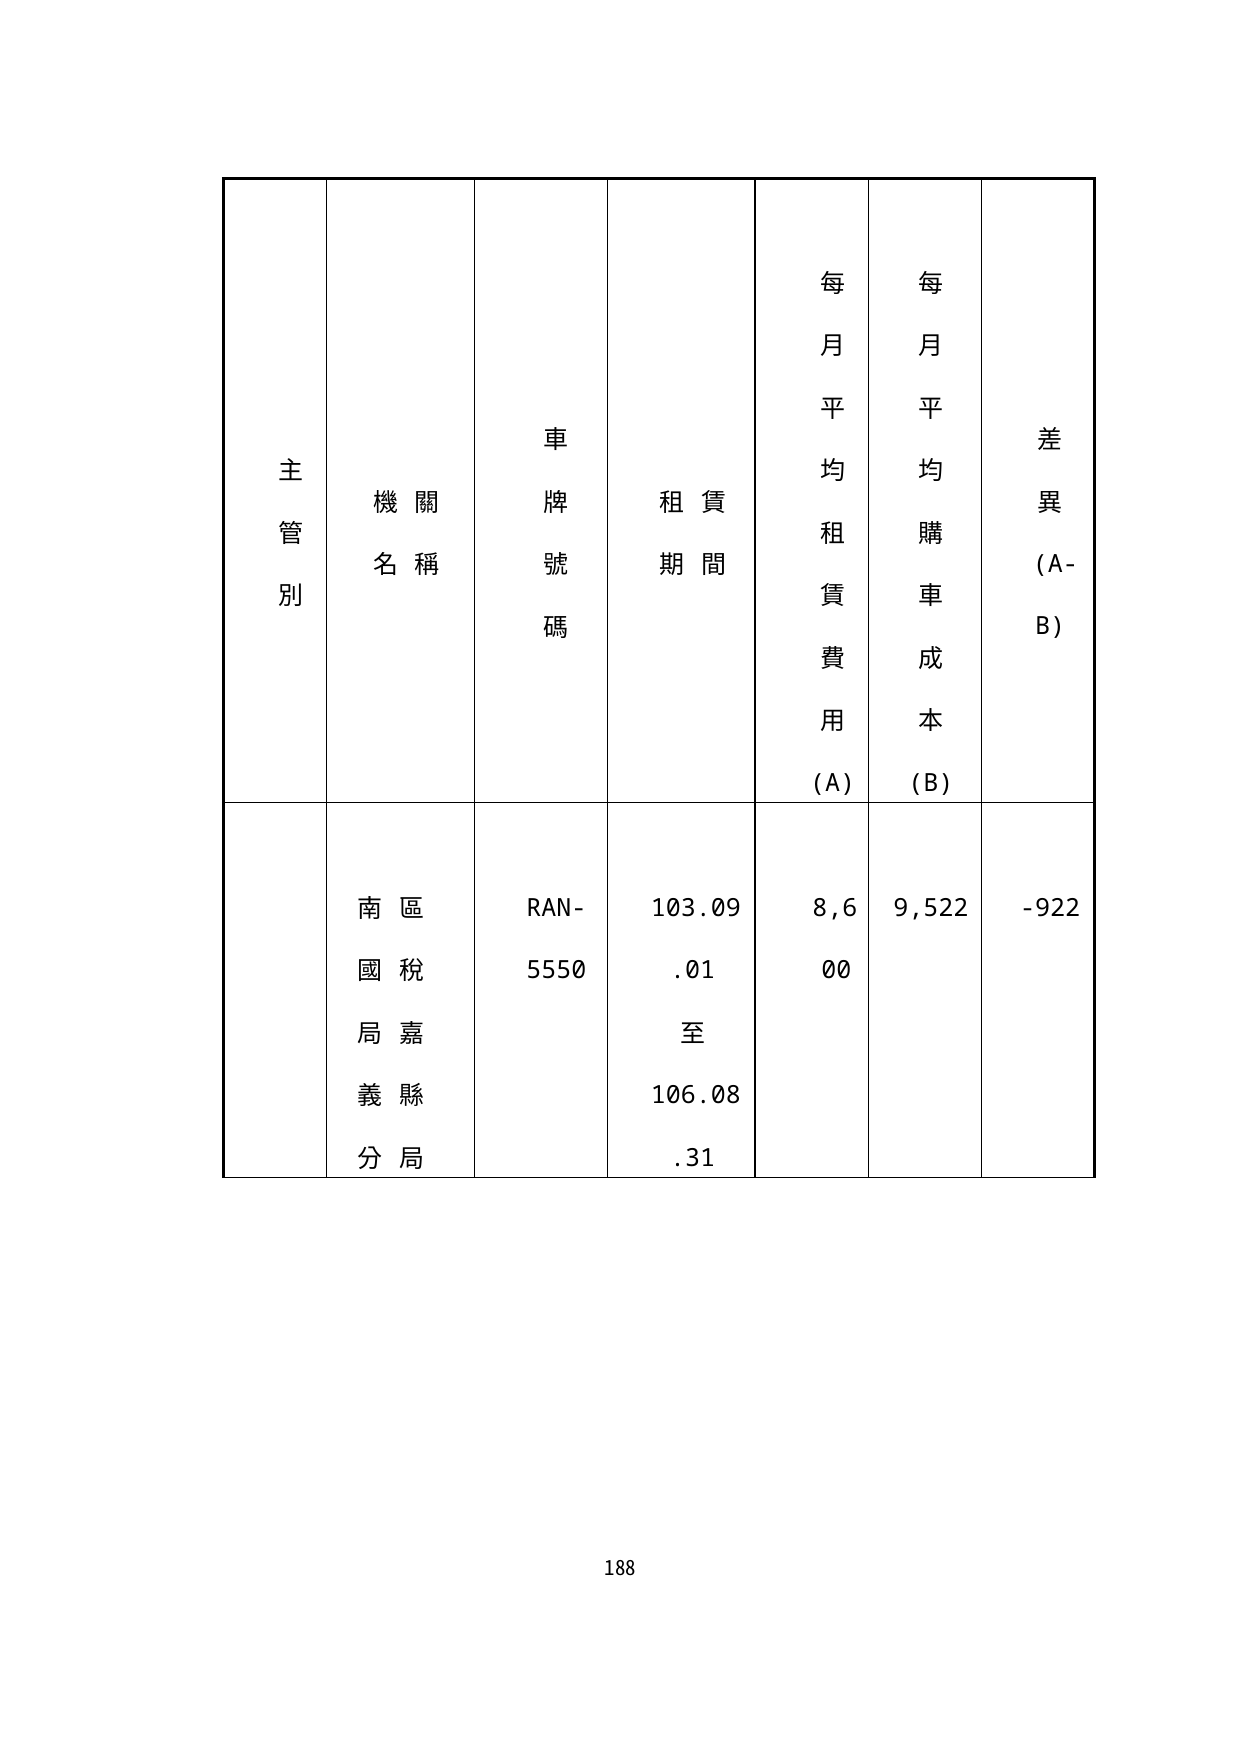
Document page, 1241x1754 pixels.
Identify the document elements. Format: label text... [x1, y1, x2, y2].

table_cell 8,600 [756, 803, 868, 1177]
table_cell [225, 803, 326, 1177]
table_cell 103.09.01至106.08.31 [608, 803, 754, 1177]
table_header 機關名稱 [327, 180, 474, 802]
table_header 主管別 [225, 180, 326, 802]
table_header 車牌號碼 [475, 180, 607, 802]
table_cell RAN-5550 [475, 803, 607, 1177]
table_header 租賃期間 [608, 180, 754, 802]
table_header 每月平均租賃費用(A) [756, 180, 868, 802]
table_cell -922 [982, 803, 1093, 1177]
table_cell 南區國稅局嘉義縣分局 [327, 803, 474, 1177]
table_header 每月平均購車成本(B) [869, 180, 981, 802]
table_cell 9,522 [869, 803, 981, 1177]
table_header 差異(A-B) [982, 180, 1093, 802]
